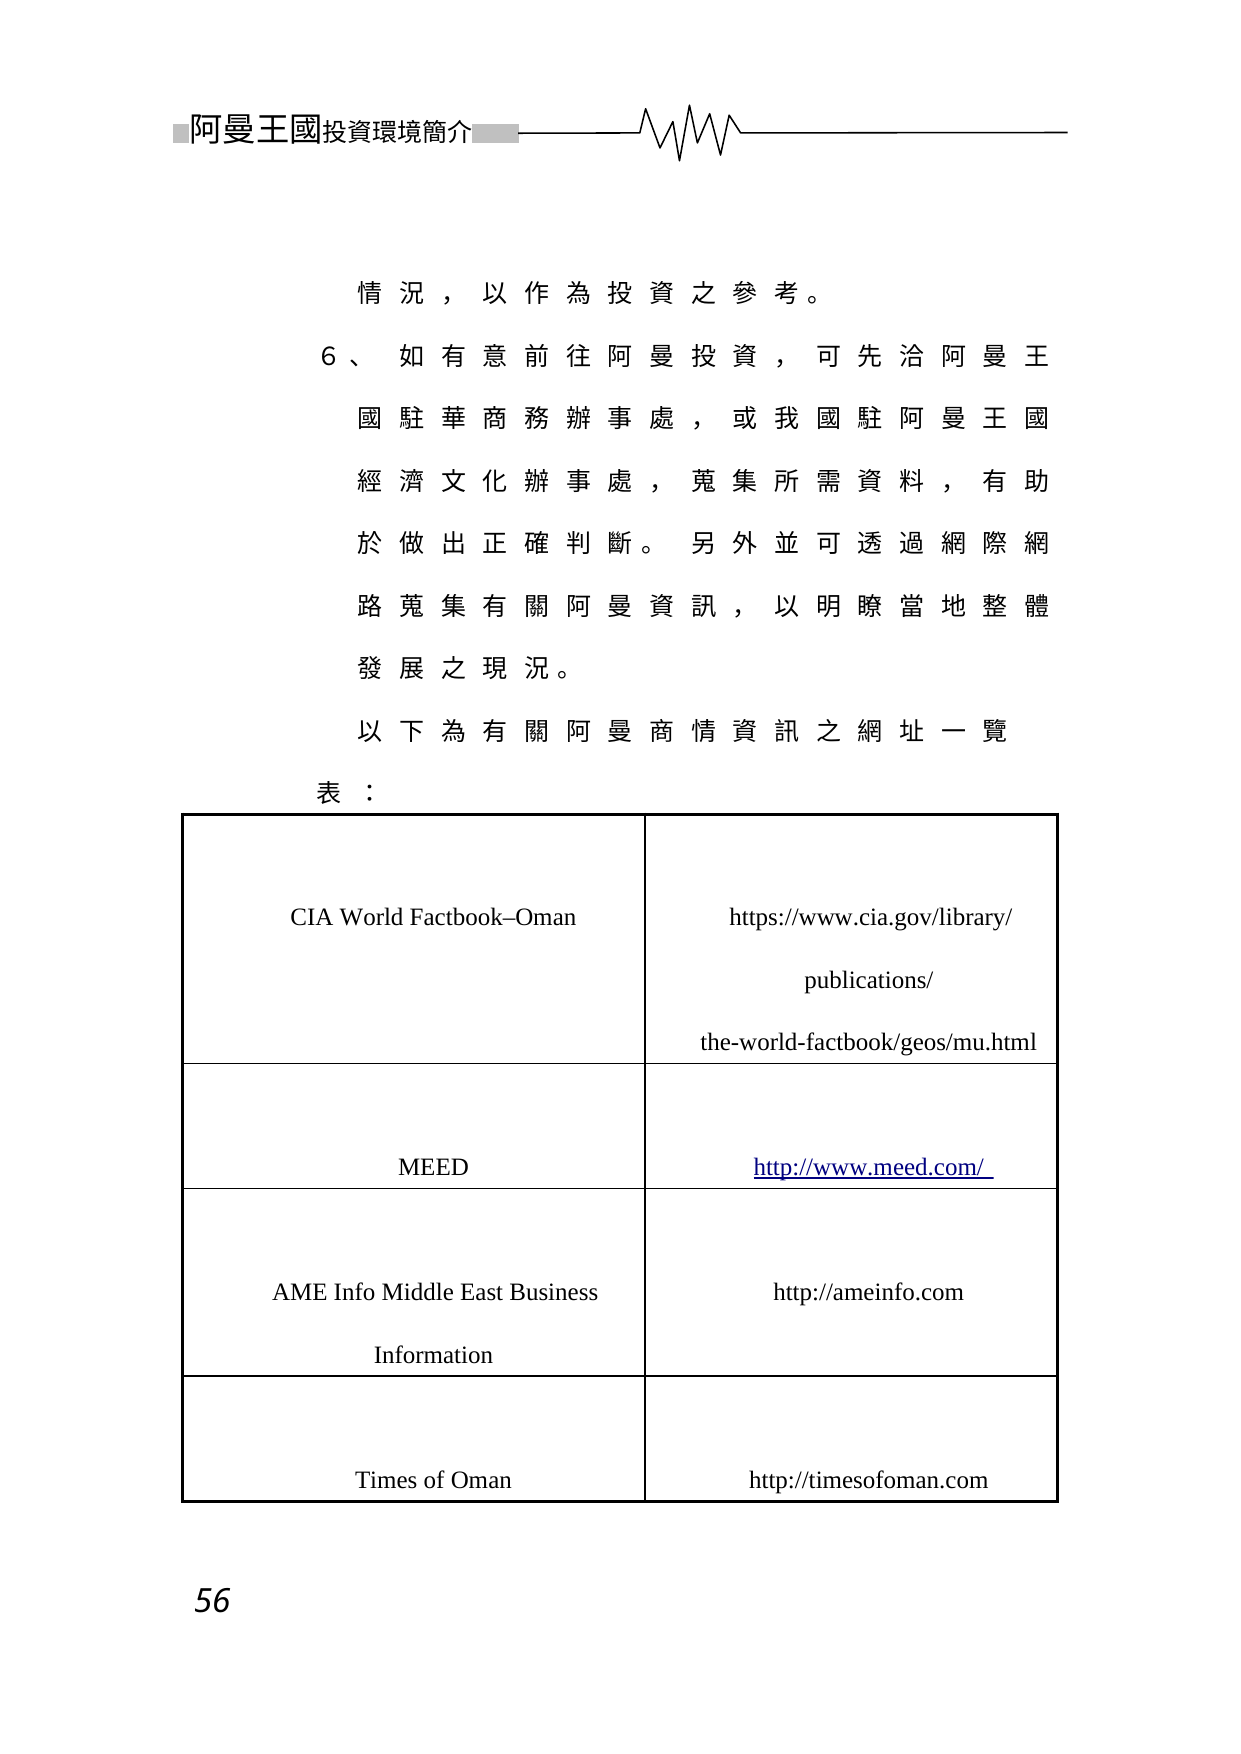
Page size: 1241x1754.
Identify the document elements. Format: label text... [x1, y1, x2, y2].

table_header CIA World Factbook–Oman [184, 816, 644, 1063]
text 情況，以作為投資之參考。 [281, 250, 1058, 313]
table_cell Times of Oman [184, 1377, 644, 1500]
table_header https://www.cia.gov/library/publications/ the-world-factbook/geos/mu.html [646, 816, 1056, 1063]
table_cell MEED [184, 1064, 644, 1188]
text ６、如有意前往阿曼投資，可先洽阿曼王國駐華商務辦事處，或我國駐阿曼王國經濟文化辦事處，蒐集所需資料，有助於做出正確判斷。另外並可透過網際網路蒐集有關阿曼資訊，以明瞭當地整體發展之現況。 [281, 313, 1058, 688]
table_cell AME Info Middle East Business Information [184, 1189, 644, 1375]
text 以下為有關阿曼商情資訊之網址一覽表： [281, 688, 1058, 813]
table_cell http://ameinfo.com [646, 1189, 1056, 1375]
table_cell http://timesofoman.com [646, 1377, 1056, 1500]
table_cell http://www.meed.com/ [646, 1064, 1056, 1188]
